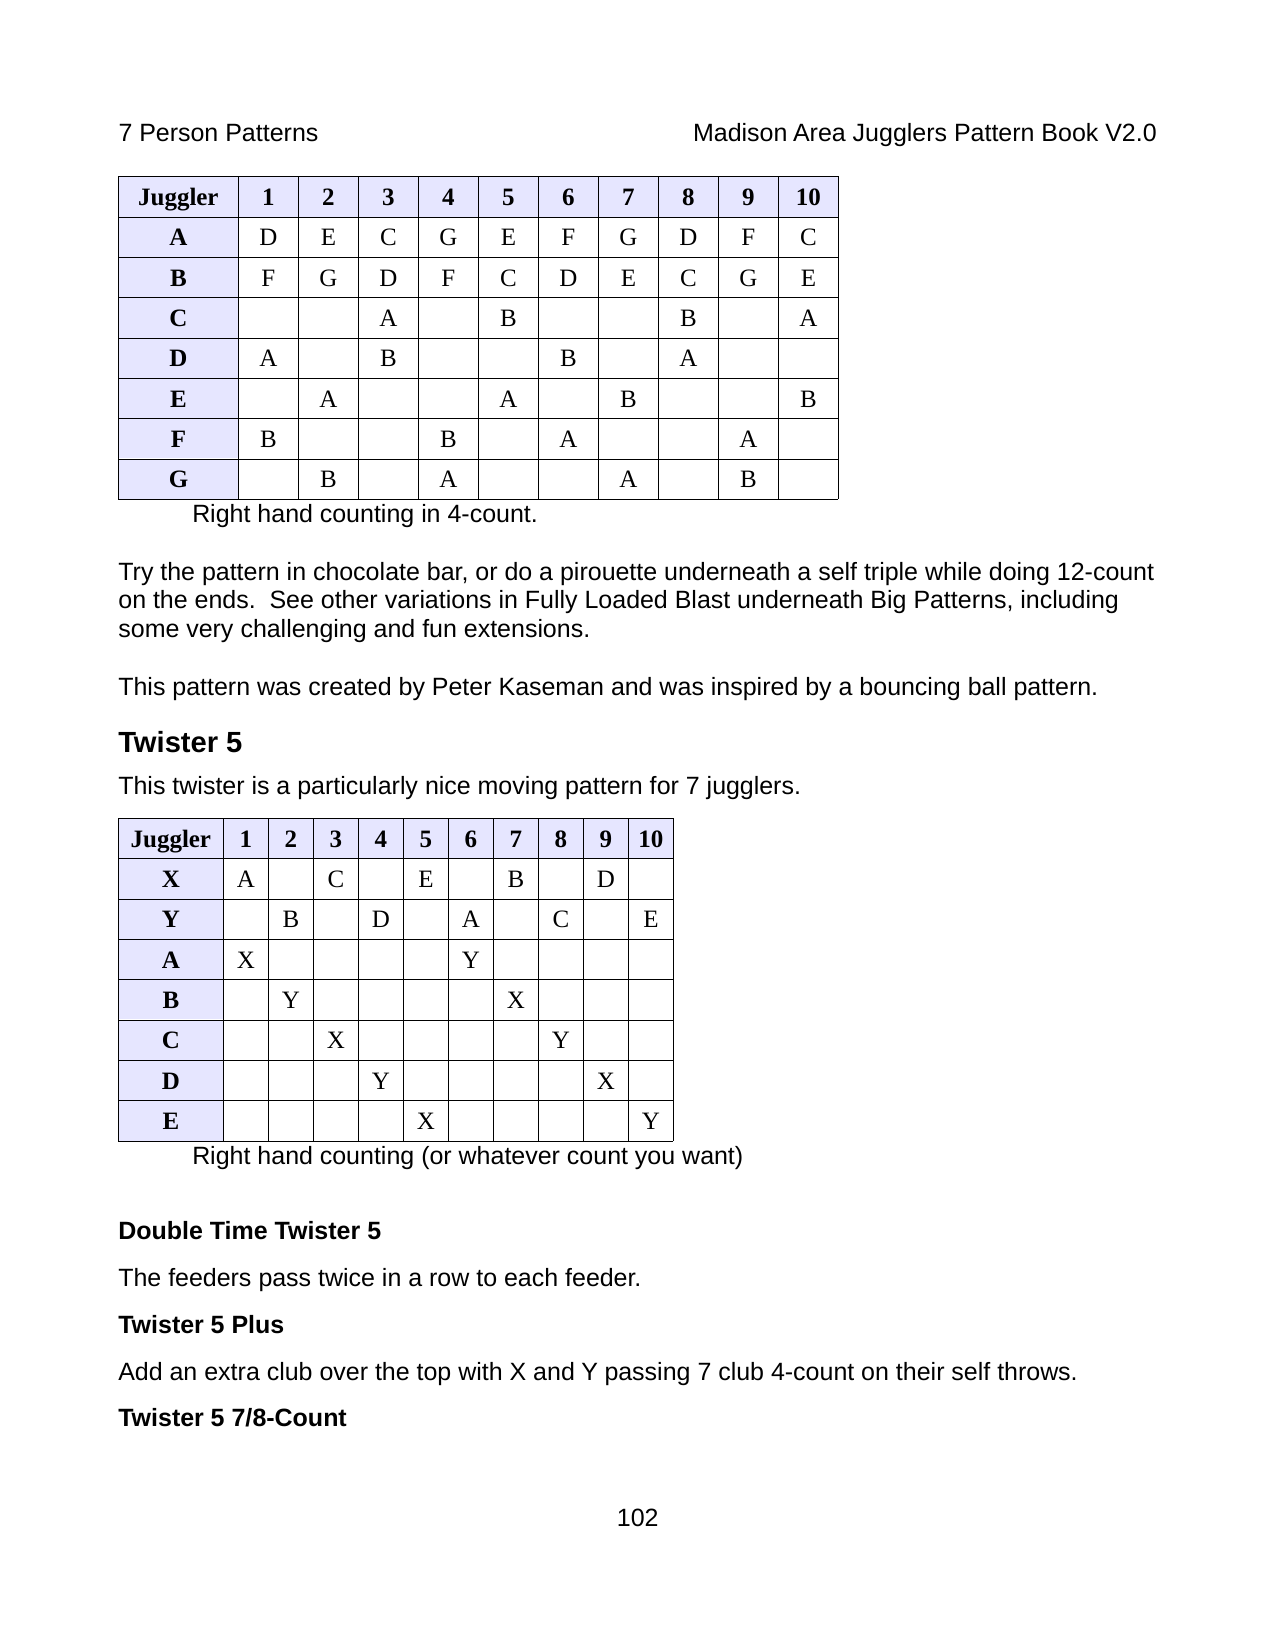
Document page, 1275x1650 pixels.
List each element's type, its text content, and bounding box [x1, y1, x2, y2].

table_cell [419, 298, 478, 338]
table_cell [539, 460, 598, 499]
table_cell [479, 419, 538, 458]
table_cell [239, 298, 298, 338]
table_cell [404, 940, 448, 979]
table_cell G [719, 258, 778, 297]
table_cell [404, 1061, 448, 1100]
table_cell D [359, 900, 403, 939]
table_cell D [584, 859, 628, 899]
table_header 2 [299, 177, 358, 217]
table_cell [779, 460, 838, 499]
table_cell X [404, 1101, 448, 1141]
table_cell [494, 1101, 538, 1141]
text Add an extra club over the top with X and Y passing 7 club 4-count on their self throws. [118, 1356, 1157, 1385]
table_cell [539, 980, 583, 1019]
table_cell [449, 1101, 493, 1141]
table_cell [359, 419, 418, 458]
table_cell X [494, 980, 538, 1019]
table_cell [479, 339, 538, 378]
table_cell [299, 298, 358, 338]
table_cell Y [359, 1061, 403, 1100]
table_cell [479, 460, 538, 499]
table_header 10 [779, 177, 838, 217]
table_cell [539, 298, 598, 338]
table_cell [629, 940, 673, 979]
table_cell B [299, 460, 358, 499]
table_cell [269, 1061, 313, 1100]
table_header 8 [539, 819, 583, 858]
table_cell [359, 859, 403, 899]
table_cell [359, 1101, 403, 1141]
table_cell [599, 339, 658, 378]
table_cell X [584, 1061, 628, 1100]
table_cell [359, 1021, 403, 1060]
table_cell [224, 1061, 268, 1100]
table_cell [269, 1021, 313, 1060]
table_cell [659, 419, 718, 458]
table_cell A [449, 900, 493, 939]
table_cell F [239, 258, 298, 297]
table_cell D [239, 218, 298, 257]
table_cell [539, 859, 583, 899]
table_cell [584, 980, 628, 1019]
table_cell D [659, 218, 718, 257]
table_cell B [719, 460, 778, 499]
table_cell G [299, 258, 358, 297]
table_cell [449, 1021, 493, 1060]
table_header 5 [404, 819, 448, 858]
table_cell [314, 900, 358, 939]
table_cell [239, 379, 298, 418]
table_cell [584, 1101, 628, 1141]
table_cell D [359, 258, 418, 297]
table_cell Y [119, 900, 223, 939]
table_cell [299, 339, 358, 378]
table_cell B [119, 980, 223, 1019]
table_cell A [719, 419, 778, 458]
table_cell X [119, 859, 223, 899]
table_cell [314, 1101, 358, 1141]
text Double Time Twister 5 [118, 1216, 1157, 1245]
table_cell F [419, 258, 478, 297]
text Right hand counting in 4-count. [118, 499, 1157, 528]
table_cell [539, 940, 583, 979]
table_cell A [119, 218, 238, 257]
table_header 2 [269, 819, 313, 858]
table_cell E [299, 218, 358, 257]
table_cell C [479, 258, 538, 297]
table_cell [629, 1021, 673, 1060]
table_cell [719, 379, 778, 418]
table_cell F [539, 218, 598, 257]
text This pattern was created by Peter Kaseman and was inspired by a bouncing ball pattern. [118, 671, 1157, 700]
table_header 6 [539, 177, 598, 217]
table_cell B [419, 419, 478, 458]
table_cell C [119, 298, 238, 338]
table_cell E [629, 900, 673, 939]
table_header 1 [239, 177, 298, 217]
table_cell [629, 859, 673, 899]
table_cell [269, 940, 313, 979]
table_cell D [539, 258, 598, 297]
table_cell A [419, 460, 478, 499]
table_cell [719, 339, 778, 378]
subtitle Twister 5 [118, 725, 1157, 759]
table_header 9 [719, 177, 778, 217]
table_cell [719, 298, 778, 338]
table_cell Y [449, 940, 493, 979]
table_cell C [359, 218, 418, 257]
table_cell [359, 379, 418, 418]
table_cell [314, 1061, 358, 1100]
table_cell [539, 1101, 583, 1141]
table_cell [599, 419, 658, 458]
table_header 5 [479, 177, 538, 217]
table_cell [224, 980, 268, 1019]
table_cell A [539, 419, 598, 458]
table_cell A [119, 940, 223, 979]
table_cell F [719, 218, 778, 257]
text The feeders pass twice in a row to each feeder. [118, 1263, 1157, 1292]
table_cell [584, 900, 628, 939]
table_cell A [479, 379, 538, 418]
table_cell E [779, 258, 838, 297]
text Right hand counting (or whatever count you want) [118, 1141, 1157, 1169]
table_header 4 [419, 177, 478, 217]
table_cell Y [539, 1021, 583, 1060]
table_cell [314, 980, 358, 1019]
table_cell [584, 1021, 628, 1060]
table_cell E [479, 218, 538, 257]
table_cell A [239, 339, 298, 378]
table_header 10 [629, 819, 673, 858]
table_cell [299, 419, 358, 458]
table_cell [359, 940, 403, 979]
table_cell [449, 859, 493, 899]
table_cell [599, 298, 658, 338]
table_cell [494, 900, 538, 939]
table_cell [224, 1021, 268, 1060]
table_cell [659, 460, 718, 499]
table_cell B [599, 379, 658, 418]
table_cell A [659, 339, 718, 378]
table_cell [419, 379, 478, 418]
table_cell A [599, 460, 658, 499]
table_header 7 [599, 177, 658, 217]
table_cell C [779, 218, 838, 257]
table_cell B [479, 298, 538, 338]
table_cell C [539, 900, 583, 939]
table_cell [779, 339, 838, 378]
table_header 3 [314, 819, 358, 858]
table_cell [539, 1061, 583, 1100]
table_cell B [239, 419, 298, 458]
table_cell G [419, 218, 478, 257]
table_cell B [659, 298, 718, 338]
table_cell [404, 900, 448, 939]
table_cell [269, 1101, 313, 1141]
table_header 1 [224, 819, 268, 858]
table_cell C [119, 1021, 223, 1060]
table_cell G [599, 218, 658, 257]
table_cell B [494, 859, 538, 899]
table_cell G [119, 460, 238, 499]
table_cell D [119, 339, 238, 378]
text Try the pattern in chocolate bar, or do a pirouette underneath a self triple while doing 12-count on the ends. See other variations in Fully Loaded Blast underneath Big Patterns, including some very challenging and fun extensions. [118, 556, 1157, 643]
table_cell [269, 859, 313, 899]
table_cell [359, 460, 418, 499]
table_cell [224, 1101, 268, 1141]
table_header 6 [449, 819, 493, 858]
table_header Juggler [119, 177, 238, 217]
table_cell [494, 1061, 538, 1100]
table_cell [224, 900, 268, 939]
table_cell X [224, 940, 268, 979]
table_cell [359, 980, 403, 1019]
table_cell A [779, 298, 838, 338]
table_header Juggler [119, 819, 223, 858]
table_cell B [269, 900, 313, 939]
table_cell Y [269, 980, 313, 1019]
table_cell B [359, 339, 418, 378]
table_cell [494, 1021, 538, 1060]
table_cell [659, 379, 718, 418]
table_cell D [119, 1061, 223, 1100]
table_header 9 [584, 819, 628, 858]
table_cell E [599, 258, 658, 297]
table_cell X [314, 1021, 358, 1060]
table_cell [404, 1021, 448, 1060]
table_cell A [359, 298, 418, 338]
table_cell B [119, 258, 238, 297]
table_cell [239, 460, 298, 499]
table_cell E [119, 379, 238, 418]
table_cell Y [629, 1101, 673, 1141]
table_header 4 [359, 819, 403, 858]
table_cell E [119, 1101, 223, 1141]
table_cell [449, 1061, 493, 1100]
table_cell [584, 940, 628, 979]
table_cell C [659, 258, 718, 297]
table_cell A [299, 379, 358, 418]
table_header 3 [359, 177, 418, 217]
table_cell B [539, 339, 598, 378]
text Twister 5 7/8-Count [118, 1403, 1157, 1432]
table_header 7 [494, 819, 538, 858]
table_cell [494, 940, 538, 979]
table_cell [404, 980, 448, 1019]
table_cell [419, 339, 478, 378]
table_cell [779, 419, 838, 458]
table_cell [314, 940, 358, 979]
table_cell C [314, 859, 358, 899]
table_cell [449, 980, 493, 1019]
table_cell [629, 1061, 673, 1100]
table_header 8 [659, 177, 718, 217]
table_cell A [224, 859, 268, 899]
text Twister 5 Plus [118, 1310, 1157, 1338]
table_cell E [404, 859, 448, 899]
table_cell [539, 379, 598, 418]
text This twister is a particularly nice moving pattern for 7 jugglers. [118, 771, 1157, 800]
table_cell F [119, 419, 238, 458]
table_cell B [779, 379, 838, 418]
table_cell [629, 980, 673, 1019]
